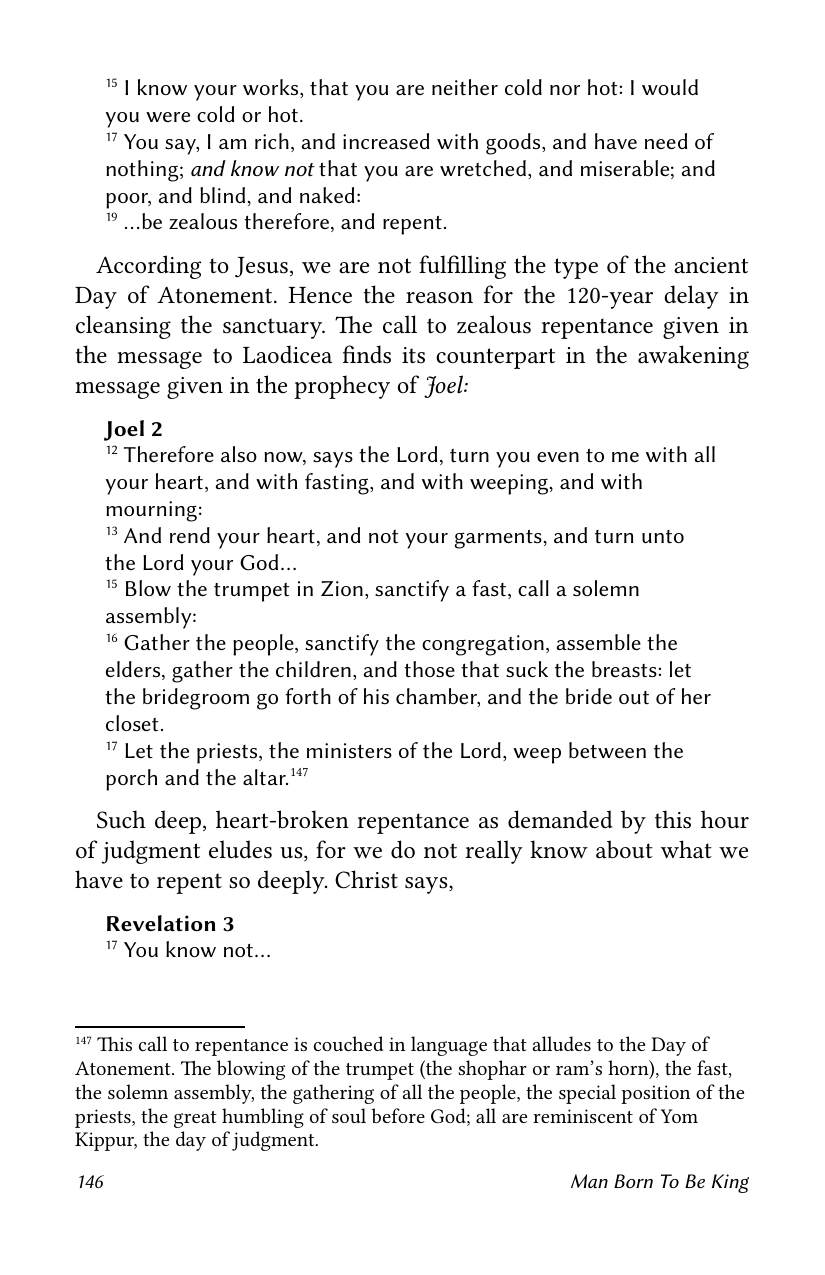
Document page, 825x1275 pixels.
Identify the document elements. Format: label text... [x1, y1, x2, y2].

text According to Jesus, we are not fulfilling the type of the ancient Day of Atonement. Hence the reason for the 120-year delay in cleansing the sanctuary. The call to zealous repentance given in the message to Laodicea finds its counterpart in the awakening message given in the prophecy of Joel: [75, 251, 750, 399]
text 15 Blow the trumpet in Zion, sanctify a fast, call a solemn assembly: [105, 576, 720, 629]
text 16 Gather the people, sanctify the congregation, assemble the elders, gather the children, and those that suck the breasts: let the bridegroom go forth of his chamber, and the bride out of her closet. [105, 630, 720, 737]
text 12 Therefore also now, says the Lord, turn you even to me with all your heart, and with fasting, and with weeping, and with mourning: [105, 442, 720, 522]
text Such deep, heart-broken repentance as demanded by this hour of judgment eludes us, for we do not really know about what we have to repent so deeply. Christ says, [75, 806, 750, 894]
text 17 You know not… [105, 937, 720, 963]
text Revelation 3 [105, 911, 750, 937]
text 17 Let the priests, the ministers of the Lord, weep between the porch and the altar. [105, 737, 720, 791]
text Joel 2 [105, 416, 750, 442]
text 17 You say, I am rich, and increased with goods, and have need of nothing; and know not that you are wretched, and miserable; and poor, and blind, and naked: [105, 129, 720, 209]
text This call to repentance is couched in language that alludes to the Day of Atonement. The blowing of the trumpet (the shophar or ram’s horn), the fast, the solemn assembly, the gathering of all the people, the special position of the priests, the great humbling of soul before God; all are reminiscent of Yom Kippur, the day of judgment. [75, 1033, 750, 1152]
text 19 ...be zealous therefore, and repent. [105, 209, 720, 236]
text 15 I know your works, that you are neither cold nor hot: I would you were cold or hot. [105, 75, 720, 128]
text 13 And rend your heart, and not your garments, and turn unto the Lord your God… [105, 522, 720, 576]
